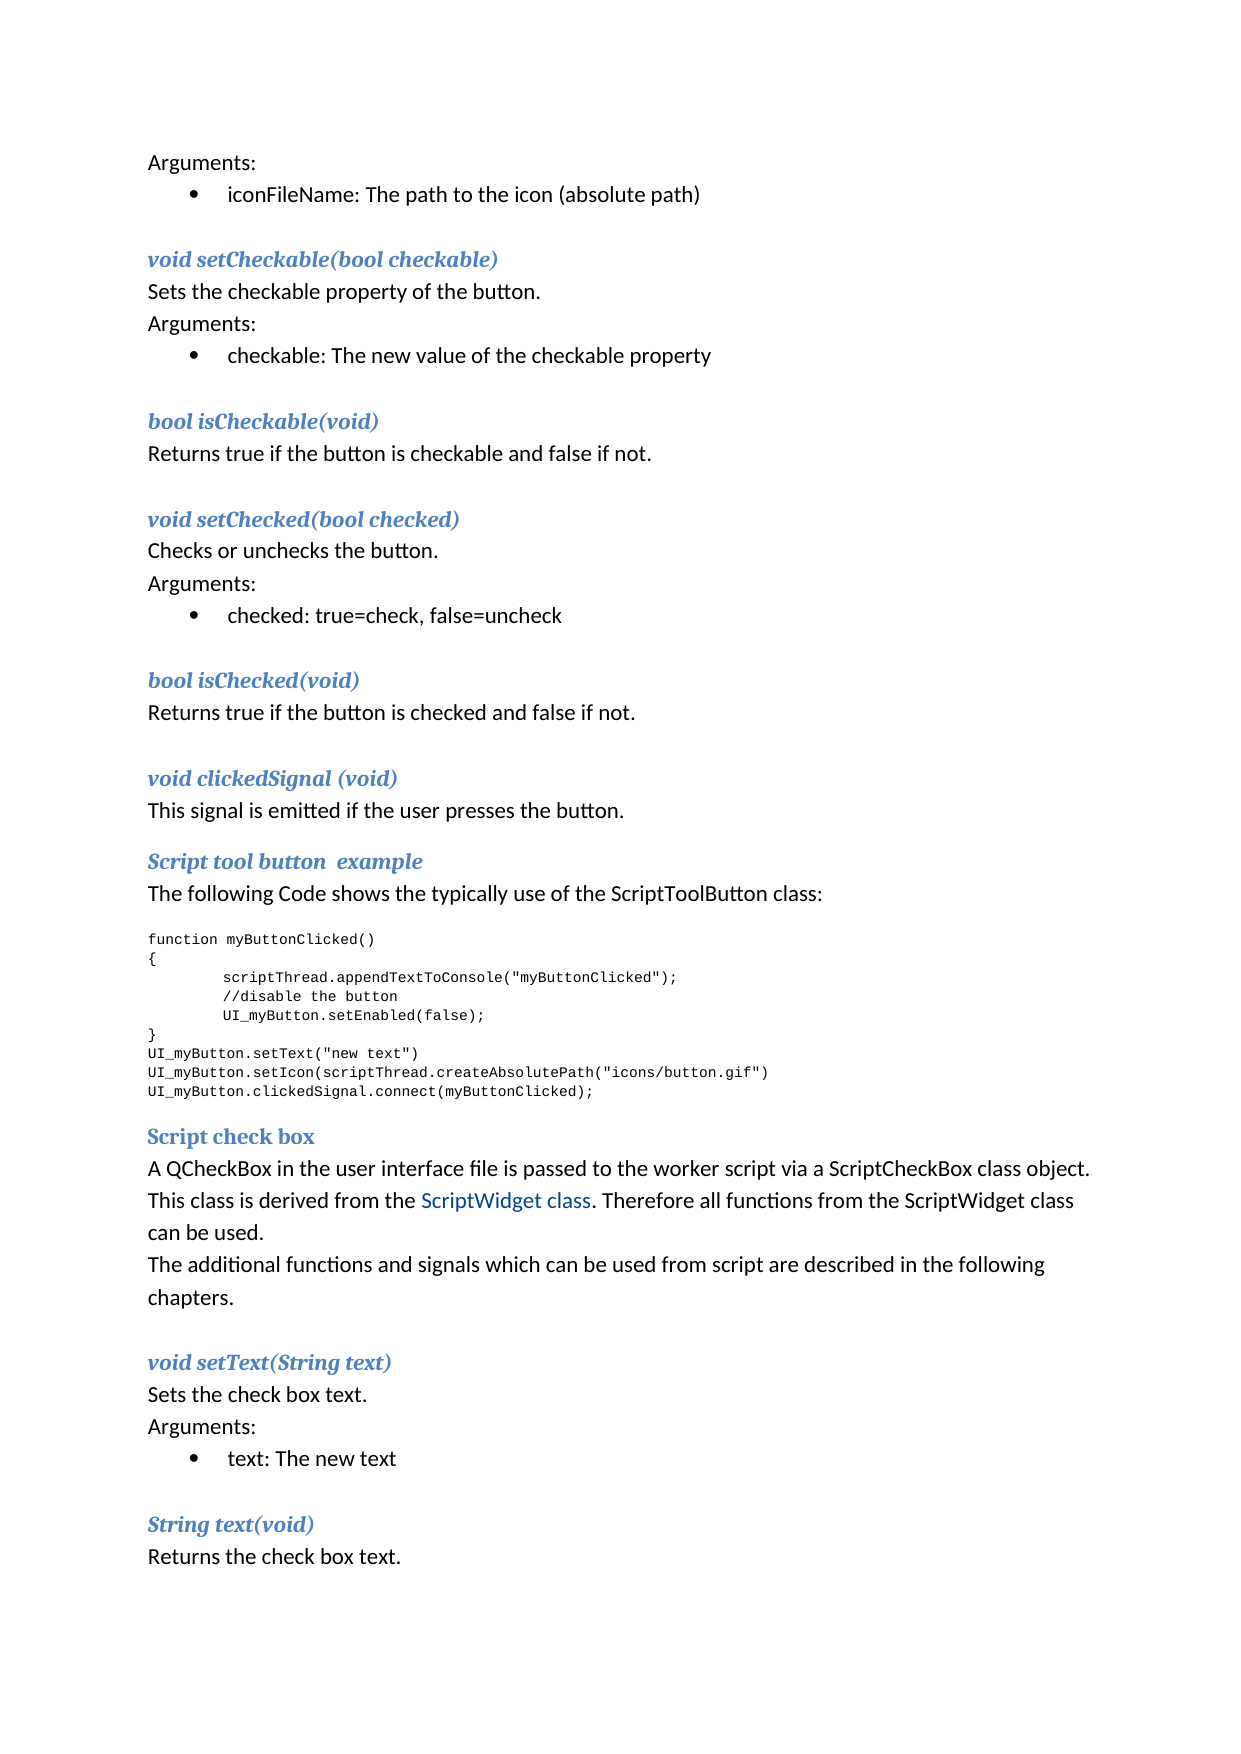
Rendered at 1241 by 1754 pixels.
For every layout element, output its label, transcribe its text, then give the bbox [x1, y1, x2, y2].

text UI_myButton.setEnabled(false); [148, 1008, 1093, 1025]
subtitle bool isCheckable(void) [148, 409, 1093, 435]
list checked: true=check, false=uncheck [190, 601, 1093, 629]
subtitle Script check box [148, 1124, 1093, 1150]
list iconFileName: The path to the icon (absolute path) [190, 180, 1093, 208]
text Sets the checkable property of the button. [148, 277, 1093, 305]
text Arguments: [148, 1412, 1093, 1440]
text } [148, 1027, 1093, 1044]
subtitle bool isChecked(void) [148, 668, 1093, 695]
text A QCheckBox in the user interface file is passed to the worker script via a ScriptCheckBox class object. This class is derived from the ScriptWidget class. Therefore all functions from the ScriptWidget class can be used. [148, 1154, 1093, 1246]
text The following Code shows the typically use of the ScriptToolButton class: [148, 879, 1093, 907]
text { [148, 951, 1093, 968]
list text: The new text [190, 1444, 1093, 1473]
subtitle void setChecked(bool checked) [148, 506, 1093, 533]
list checkable: The new value of the checkable property [190, 342, 1093, 370]
text Returns true if the button is checkable and false if not. [148, 439, 1093, 467]
text scriptThread.appendTextToConsole("myButtonClicked"); [148, 970, 1093, 987]
subtitle Script tool button example [148, 849, 1093, 875]
subtitle void clickedSignal (void) [148, 766, 1093, 792]
text Returns true if the button is checked and false if not. [148, 698, 1093, 727]
subtitle void setText(String text) [148, 1350, 1093, 1376]
text Arguments: [148, 309, 1093, 337]
text Returns the check box text. [148, 1542, 1093, 1570]
text This signal is emitted if the user presses the button. [148, 796, 1093, 824]
text //disable the button [148, 989, 1093, 1006]
text UI_myButton.setIcon(scriptThread.createAbsolutePath("icons/button.gif") [148, 1065, 1093, 1082]
text UI_myButton.setText("new text") [148, 1046, 1093, 1063]
text The additional functions and signals which can be used from script are described in the following chapters. [148, 1251, 1093, 1311]
text Arguments: [148, 569, 1093, 597]
subtitle String text(void) [148, 1512, 1093, 1538]
text UI_myButton.clickedSignal.connect(myButtonClicked); [148, 1084, 1093, 1101]
subtitle void setCheckable(bool checkable) [148, 247, 1093, 273]
text Checks or unchecks the button. [148, 537, 1093, 565]
text Sets the check box text. [148, 1380, 1093, 1408]
text function myButtonClicked() [148, 932, 1093, 949]
text Arguments: [148, 148, 1093, 176]
